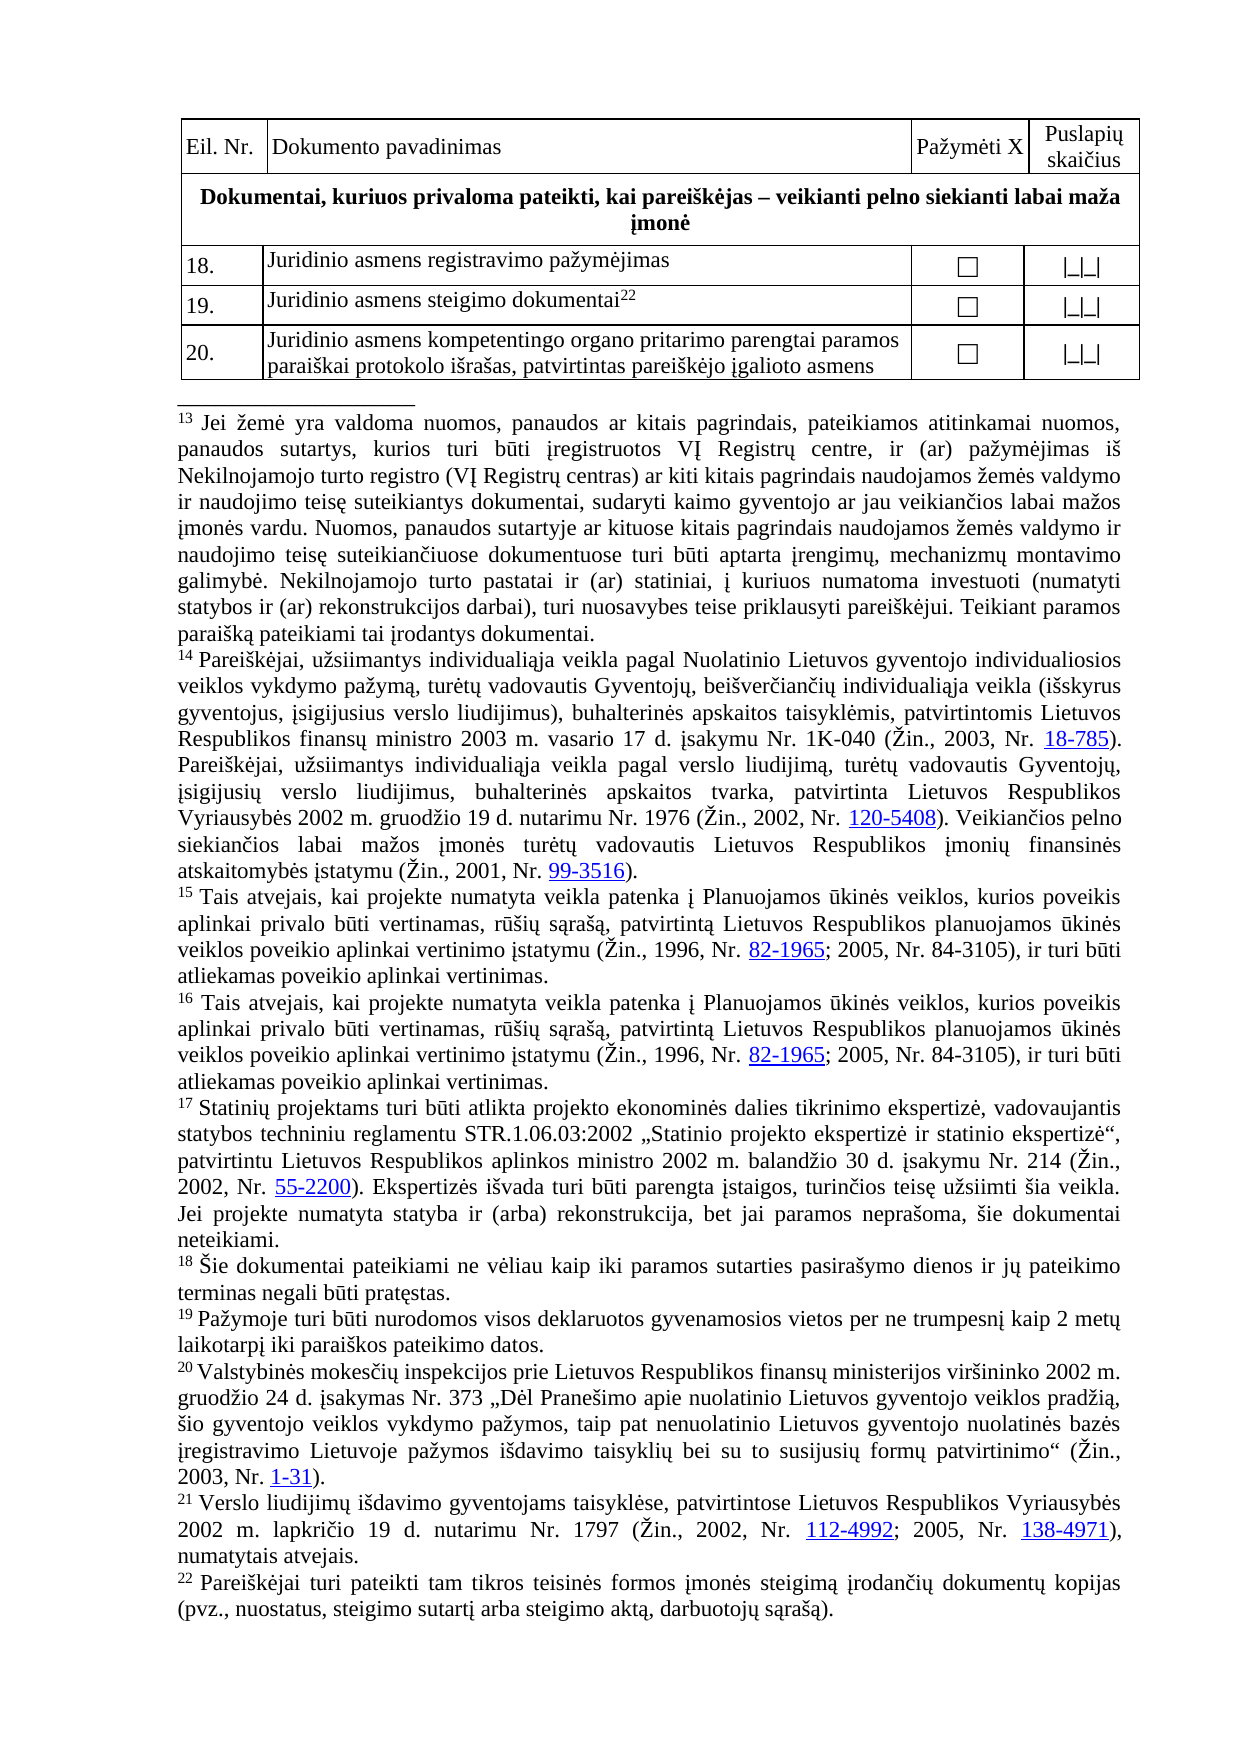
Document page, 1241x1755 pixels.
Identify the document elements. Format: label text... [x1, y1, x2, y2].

table_header Pažymėti X [912, 120, 1028, 172]
table_cell |_|_| [1025, 326, 1139, 379]
text 18 Šie dokumentai pateikiami ne vėliau kaip iki paramos sutarties pasirašymo dienos ir jų pateikimo terminas negali būti pratęstas. [177, 1252, 1122, 1305]
text 15 Tais atvejais, kai projekte numatyta veikla patenka į Planuojamos ūkinės veiklos, kurios poveikis aplinkai privalo būti vertinamas, rūšių sąrašą, patvirtintą Lietuvos Respublikos planuojamos ūkinės veiklos poveikio aplinkai vertinimo įstatymu (Žin., 1996, Nr. 82-1965; 2005, Nr. 84-3105), ir turi būti atliekamas poveikio aplinkai vertinimas. [177, 883, 1122, 989]
table_cell Juridinio asmens steigimo dokumentai22 [264, 286, 911, 324]
table_cell □ [912, 326, 1023, 379]
text 22 Pareiškėjai turi pateikti tam tikros teisinės formos įmonės steigimą įrodančių dokumentų kopijas (pvz., nuostatus, steigimo sutartį arba steigimo aktą, darbuotojų sąrašą). [177, 1568, 1122, 1621]
text 20 Valstybinės mokesčių inspekcijos prie Lietuvos Respublikos finansų ministerijos viršininko 2002 m. gruodžio 24 d. įsakymas Nr. 373 „Dėl Pranešimo apie nuolatinio Lietuvos gyventojo veiklos pradžią, šio gyventojo veiklos vykdymo pažymos, taip pat nenuolatinio Lietuvos gyventojo nuolatinės bazės įregistravimo Lietuvoje pažymos išdavimo taisyklių bei su to susijusių formų patvirtinimo“ (Žin., 2003, Nr. 1-31). [177, 1358, 1122, 1489]
table_header Eil. Nr. [182, 120, 267, 172]
table_cell □ [912, 246, 1023, 284]
text 21 Verslo liudijimų išdavimo gyventojams taisyklėse, patvirtintose Lietuvos Respublikos Vyriausybės 2002 m. lapkričio 19 d. nutarimu Nr. 1797 (Žin., 2002, Nr. 112-4992; 2005, Nr. 138-4971), numatytais atvejais. [177, 1489, 1122, 1568]
table_cell |_|_| [1025, 246, 1139, 284]
table_cell □ [912, 286, 1023, 324]
table_cell 18. [182, 246, 262, 284]
text 16 Tais atvejais, kai projekte numatyta veikla patenka į Planuojamos ūkinės veiklos, kurios poveikis aplinkai privalo būti vertinamas, rūšių sąrašą, patvirtintą Lietuvos Respublikos planuojamos ūkinės veiklos poveikio aplinkai vertinimo įstatymu (Žin., 1996, Nr. 82-1965; 2005, Nr. 84-3105), ir turi būti atliekamas poveikio aplinkai vertinimas. [177, 989, 1122, 1094]
table_cell |_|_| [1025, 286, 1139, 324]
table_cell Juridinio asmens registravimo pažymėjimas [264, 246, 911, 284]
table_cell 20. [182, 326, 262, 379]
table_cell Dokumentai, kuriuos privaloma pateikti, kai pareiškėjas – veikianti pelno siekianti labai maža įmonė [182, 174, 1139, 244]
text 14 Pareiškėjai, užsiimantys individualiąja veikla pagal Nuolatinio Lietuvos gyventojo individualiosios veiklos vykdymo pažymą, turėtų vadovautis Gyventojų, beišverčiančių individualiąja veikla (išskyrus gyventojus, įsigijusius verslo liudijimus), buhalterinės apskaitos taisyklėmis, patvirtintomis Lietuvos Respublikos finansų ministro 2003 m. vasario 17 d. įsakymu Nr. 1K-040 (Žin., 2003, Nr. 18-785). Pareiškėjai, užsiimantys individualiąja veikla pagal verslo liudijimą, turėtų vadovautis Gyventojų, įsigijusių verslo liudijimus, buhalterinės apskaitos tvarka, patvirtinta Lietuvos Respublikos Vyriausybės 2002 m. gruodžio 19 d. nutarimu Nr. 1976 (Žin., 2002, Nr. 120-5408). Veikiančios pelno siekiančios labai mažos įmonės turėtų vadovautis Lietuvos Respublikos įmonių finansinės atskaitomybės įstatymu (Žin., 2001, Nr. 99-3516). [177, 646, 1122, 883]
text ___________________ [177, 380, 1122, 409]
text 17 Statinių projektams turi būti atlikta projekto ekonominės dalies tikrinimo ekspertizė, vadovaujantis statybos techniniu reglamentu STR.1.06.03:2002 „Statinio projekto ekspertizė ir statinio ekspertizė“, patvirtintu Lietuvos Respublikos aplinkos ministro 2002 m. balandžio 30 d. įsakymu Nr. 214 (Žin., 2002, Nr. 55-2200). Ekspertizės išvada turi būti parengta įstaigos, turinčios teisę užsiimti šia veikla. Jei projekte numatyta statyba ir (arba) rekonstrukcija, bet jai paramos neprašoma, šie dokumentai neteikiami. [177, 1094, 1122, 1252]
text 13 Jei žemė yra valdoma nuomos, panaudos ar kitais pagrindais, pateikiamos atitinkamai nuomos, panaudos sutartys, kurios turi būti įregistruotos VĮ Registrų centre, ir (ar) pažymėjimas iš Nekilnojamojo turto registro (VĮ Registrų centras) ar kiti kitais pagrindais naudojamos žemės valdymo ir naudojimo teisę suteikiantys dokumentai, sudaryti kaimo gyventojo ar jau veikiančios labai mažos įmonės vardu. Nuomos, panaudos sutartyje ar kituose kitais pagrindais naudojamos žemės valdymo ir naudojimo teisę suteikiančiuose dokumentuose turi būti aptarta įrengimų, mechanizmų montavimo galimybė. Nekilnojamojo turto pastatai ir (ar) statiniai, į kuriuos numatoma investuoti (numatyti statybos ir (ar) rekonstrukcijos darbai), turi nuosavybes teise priklausyti pareiškėjui. Teikiant paramos paraišką pateikiami tai įrodantys dokumentai. [177, 409, 1122, 646]
table_header Dokumento pavadinimas [268, 120, 911, 172]
table_cell 19. [182, 286, 262, 324]
text 19 Pažymoje turi būti nurodomos visos deklaruotos gyvenamosios vietos per ne trumpesnį kaip 2 metų laikotarpį iki paraiškos pateikimo datos. [177, 1305, 1122, 1358]
